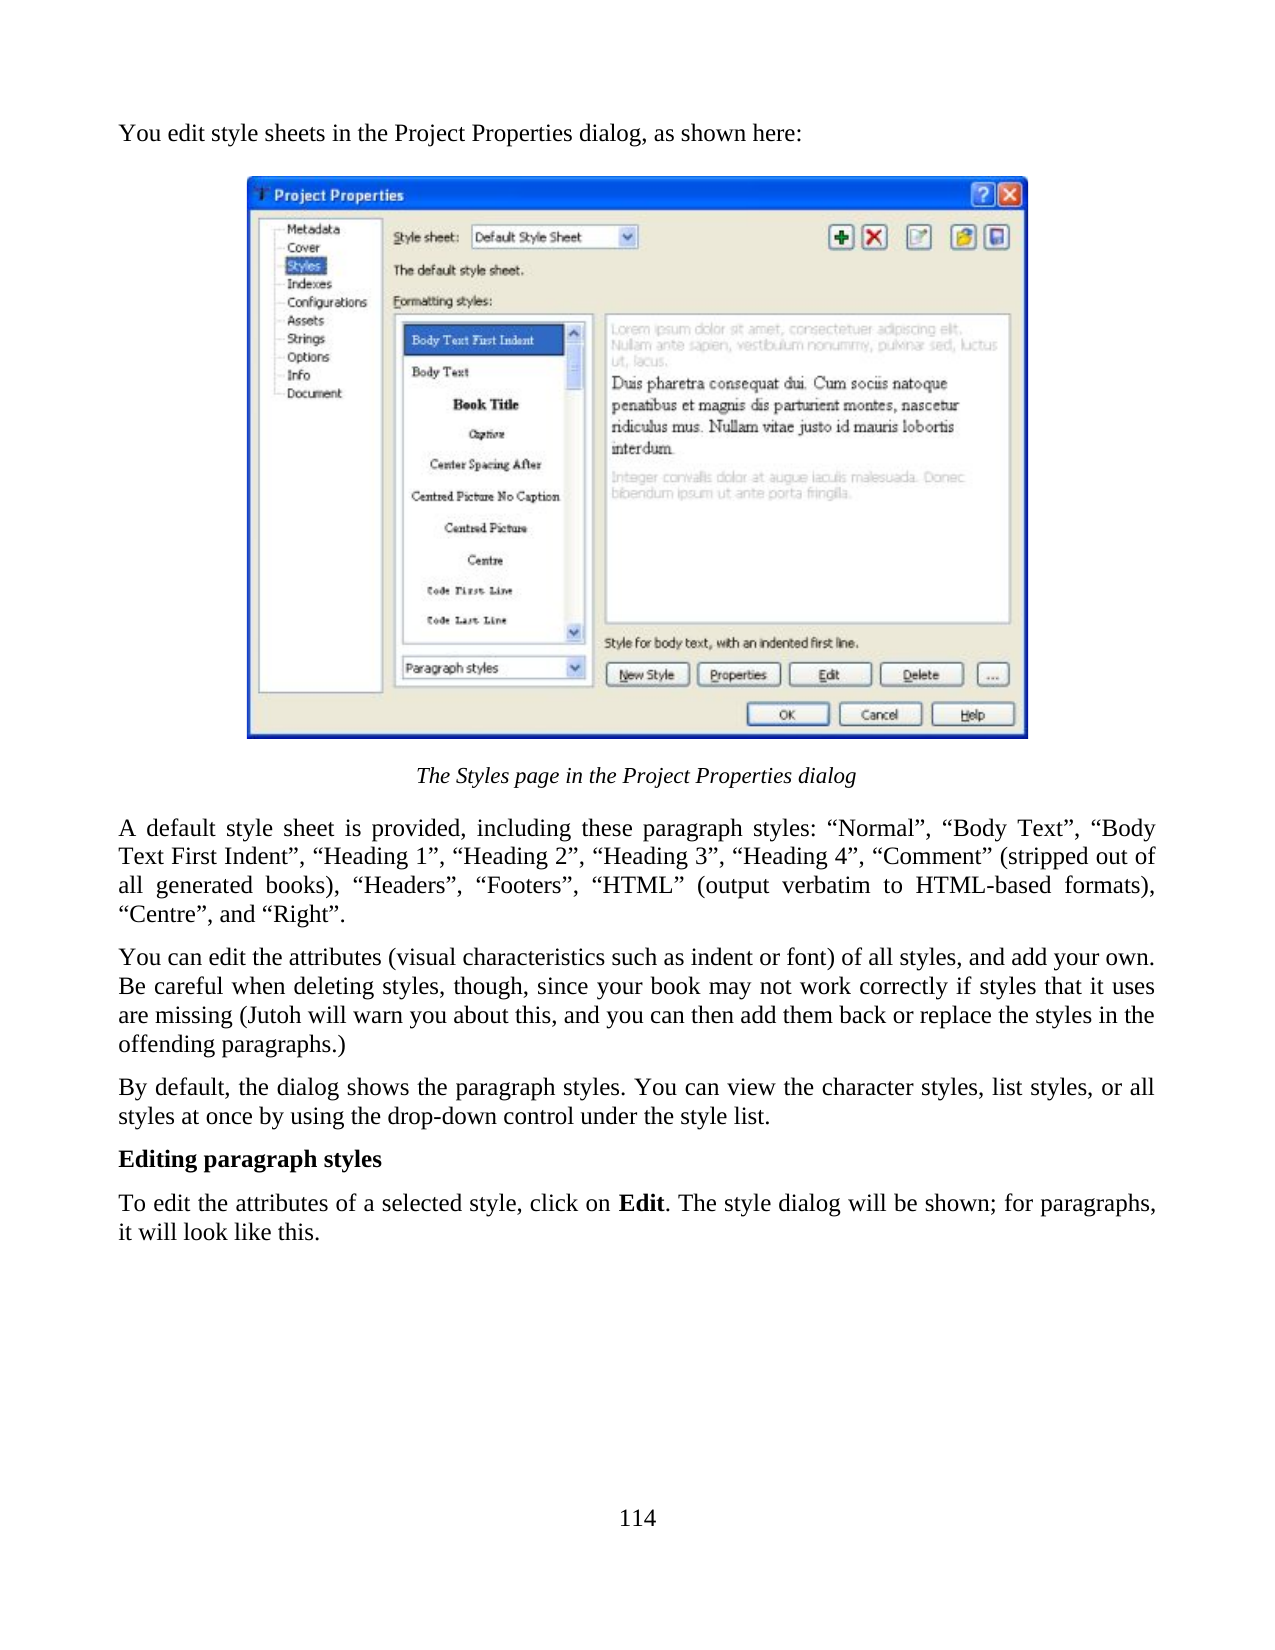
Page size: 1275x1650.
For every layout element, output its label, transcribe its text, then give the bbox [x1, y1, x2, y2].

text To edit the attributes of a selected style, click on Edit. The style dialog will be shown; for paragraphs, it will look like this. [118, 1188, 1157, 1246]
picture [246, 176, 1029, 739]
text You can edit the attributes (visual characteristics such as indent or font) of all styles, and add your own. Be careful when deleting styles, though, since your book may not work correctly if styles that it uses are missing (Jutoh will warn you about this, and you can then add them back or replace the styles in the offending paragraphs.) [118, 942, 1157, 1057]
subtitle Editing paragraph styles [118, 1144, 1157, 1173]
text The Styles page in the Project Properties dialog [118, 763, 1157, 789]
text By default, the dialog shows the paragraph styles. You can view the character styles, list styles, or all styles at once by using the drop-down control under the style list. [118, 1072, 1157, 1130]
text A default style sheet is provided, including these paragraph styles: “Normal”, “Body Text”, “Body Text First Indent”, “Heading 1”, “Heading 2”, “Heading 3”, “Heading 4”, “Comment” (stripped out of all generated books), “Headers”, “Footers”, “HTML” (output verbatim to HTML-based formats), “Centre”, and “Right”. [118, 813, 1157, 928]
text You edit style sheets in the Project Properties dialog, as shown here: [118, 118, 1157, 147]
